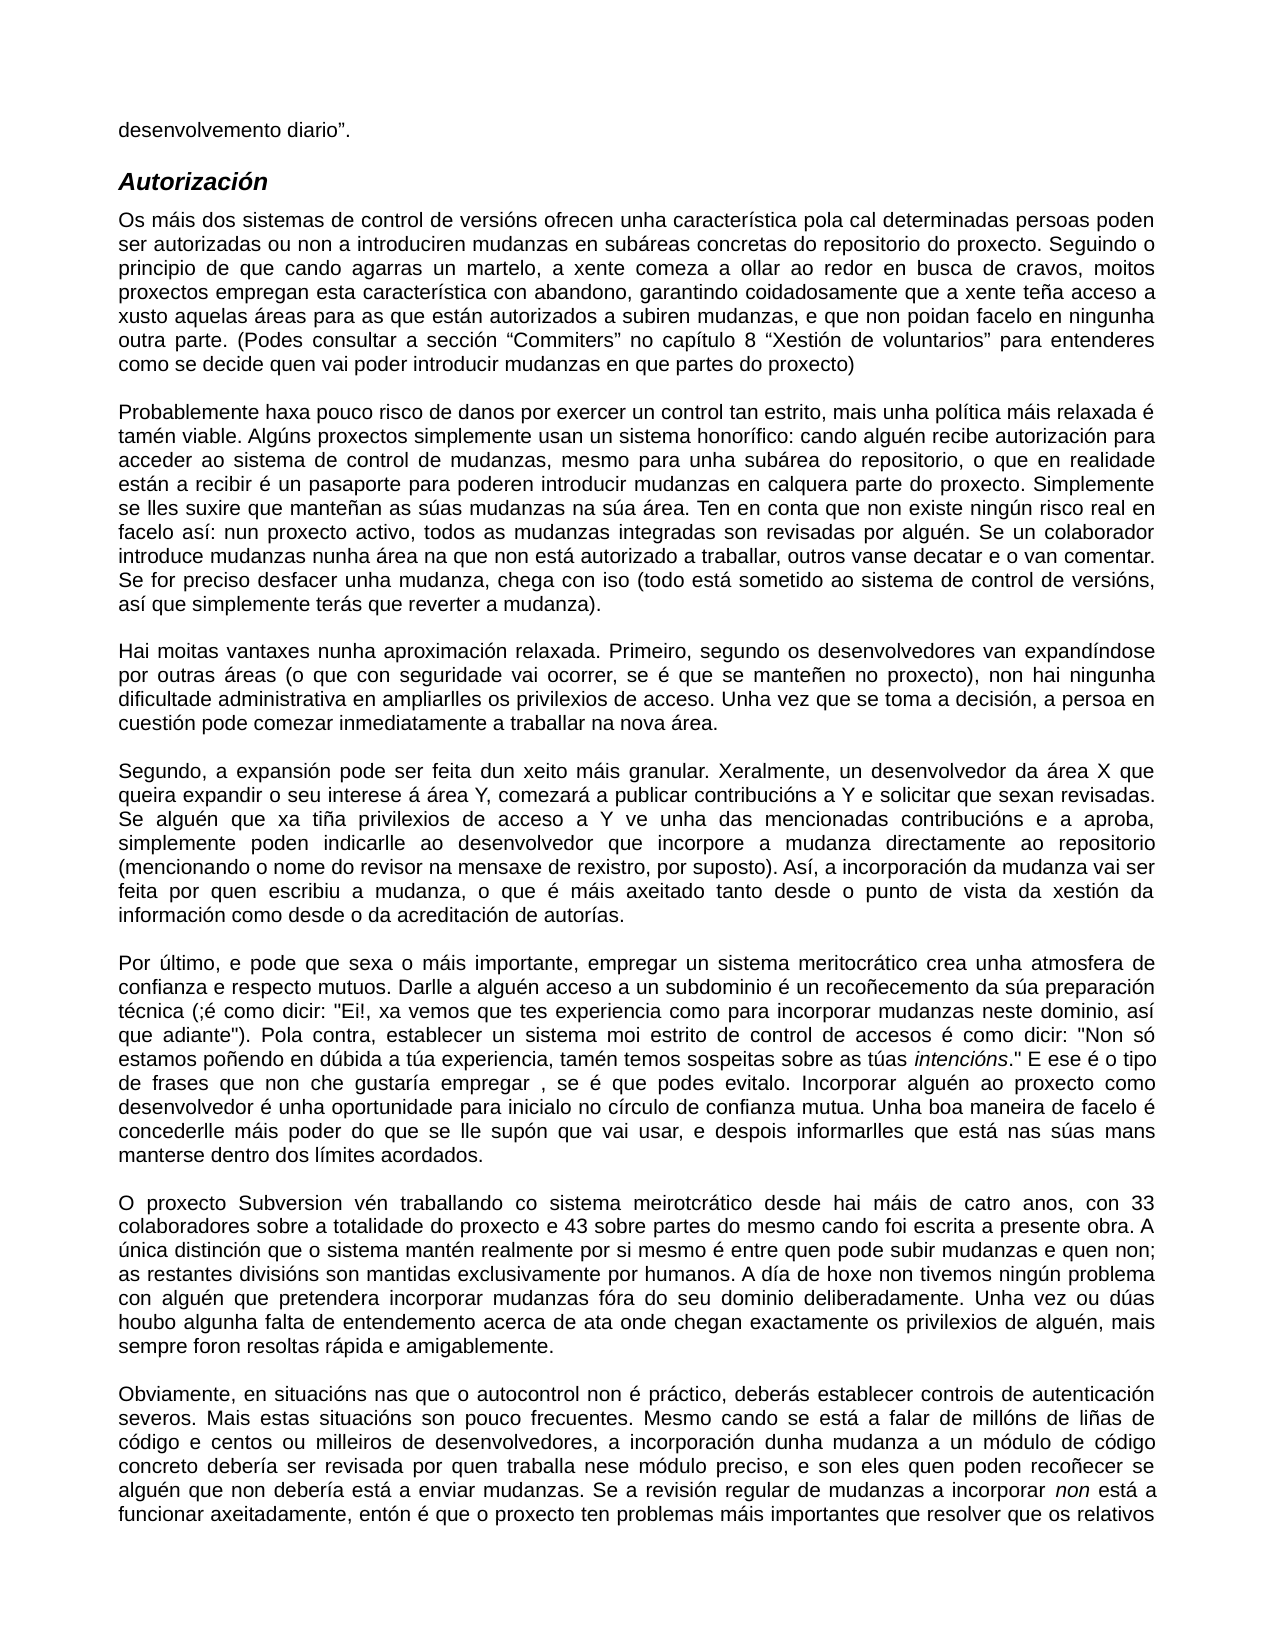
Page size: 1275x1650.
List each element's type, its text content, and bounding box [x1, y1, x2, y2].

text Hai moitas vantaxes nunha aproximación relaxada. Primeiro, segundo os desenvolvedores van expandíndose por outras áreas (o que con seguridade vai ocorrer, se é que se manteñen no proxecto), non hai ningunha dificultade administrativa en ampliarlles os privilexios de acceso. Unha vez que se toma a decisión, a persoa en cuestión pode comezar inmediatamente a traballar na nova área. [118, 639, 1157, 735]
text Probablemente haxa pouco risco de danos por exercer un control tan estrito, mais unha política máis relaxada é tamén viable. Algúns proxectos simplemente usan un sistema honorífico: cando alguén recibe autorización para acceder ao sistema de control de mudanzas, mesmo para unha subárea do repositorio, o que en realidade están a recibir é un pasaporte para poderen introducir mudanzas en calquera parte do proxecto. Simplemente se lles suxire que manteñan as súas mudanzas na súa área. Ten en conta que non existe ningún risco real en facelo así: nun proxecto activo, todos as mudanzas integradas son revisadas por alguén. Se un colaborador introduce mudanzas nunha área na que non está autorizado a traballar, outros vanse decatar e o van comentar. Se for preciso desfacer unha mudanza, chega con iso (todo está sometido ao sistema de control de versións, así que simplemente terás que reverter a mudanza). [118, 400, 1157, 615]
text O proxecto Subversion vén traballando co sistema meirotcrático desde hai máis de catro anos, con 33 colaboradores sobre a totalidade do proxecto e 43 sobre partes do mesmo cando foi escrita a presente obra. A única distinción que o sistema mantén realmente por si mesmo é entre quen pode subir mudanzas e quen non; as restantes divisións son mantidas exclusivamente por humanos. A día de hoxe non tivemos ningún problema con alguén que pretendera incorporar mudanzas fóra do seu dominio deliberadamente. Unha vez ou dúas houbo algunha falta de entendemento acerca de ata onde chegan exactamente os privilexios de alguén, mais sempre foron resoltas rápida e amigablemente. [118, 1190, 1157, 1358]
text Segundo, a expansión pode ser feita dun xeito máis granular. Xeralmente, un desenvolvedor da área X que queira expandir o seu interese á área Y, comezará a publicar contribucións a Y e solicitar que sexan revisadas. Se alguén que xa tiña privilexios de acceso a Y ve unha das mencionadas contribucións e a aproba, simplemente poden indicarlle ao desenvolvedor que incorpore a mudanza directamente ao repositorio (mencionando o nome do revisor na mensaxe de rexistro, por suposto). Así, a incorporación da mudanza vai ser feita por quen escribiu a mudanza, o que é máis axeitado tanto desde o punto de vista da xestión da información como desde o da acreditación de autorías. [118, 759, 1157, 927]
text Obviamente, en situacións nas que o autocontrol non é práctico, deberás establecer controis de autenticación severos. Mais estas situacións son pouco frecuentes. Mesmo cando se está a falar de millóns de liñas de código e centos ou milleiros de desenvolvedores, a incorporación dunha mudanza a un módulo de código concreto debería ser revisada por quen traballa nese módulo preciso, e son eles quen poden recoñecer se alguén que non debería está a enviar mudanzas. Se a revisión regular de mudanzas a incorporar non está a funcionar axeitadamente, entón é que o proxecto ten problemas máis importantes que resolver que os relativos [118, 1382, 1157, 1526]
text Os máis dos sistemas de control de versións ofrecen unha característica pola cal determinadas persoas poden ser autorizadas ou non a introduciren mudanzas en subáreas concretas do repositorio do proxecto. Seguindo o principio de que cando agarras un martelo, a xente comeza a ollar ao redor en busca de cravos, moitos proxectos empregan esta característica con abandono, garantindo coidadosamente que a xente teña acceso a xusto aquelas áreas para as que están autorizados a subiren mudanzas, e que non poidan facelo en ningunha outra parte. (Podes consultar a sección “Commiters” no capítulo 8 “Xestión de voluntarios” para entenderes como se decide quen vai poder introducir mudanzas en que partes do proxecto) [118, 208, 1157, 376]
text Por último, e pode que sexa o máis importante, empregar un sistema meritocrático crea unha atmosfera de confianza e respecto mutuos. Darlle a alguén acceso a un subdominio é un recoñecemento da súa preparación técnica (;é como dicir: "Ei!, xa vemos que tes experiencia como para incorporar mudanzas neste dominio, así que adiante"). Pola contra, establecer un sistema moi estrito de control de accesos é como dicir: "Non só estamos poñendo en dúbida a túa experiencia, tamén temos sospeitas sobre as túas intencións." E ese é o tipo de frases que non che gustaría empregar , se é que podes evitalo. Incorporar alguén ao proxecto como desenvolvedor é unha oportunidade para inicialo no círculo de confianza mutua. Unha boa maneira de facelo é concederlle máis poder do que se lle supón que vai usar, e despois informarlles que está nas súas mans manterse dentro dos límites acordados. [118, 951, 1157, 1166]
text desenvolvemento diario”. [118, 118, 1157, 142]
subtitle Autorización [118, 167, 1157, 196]
